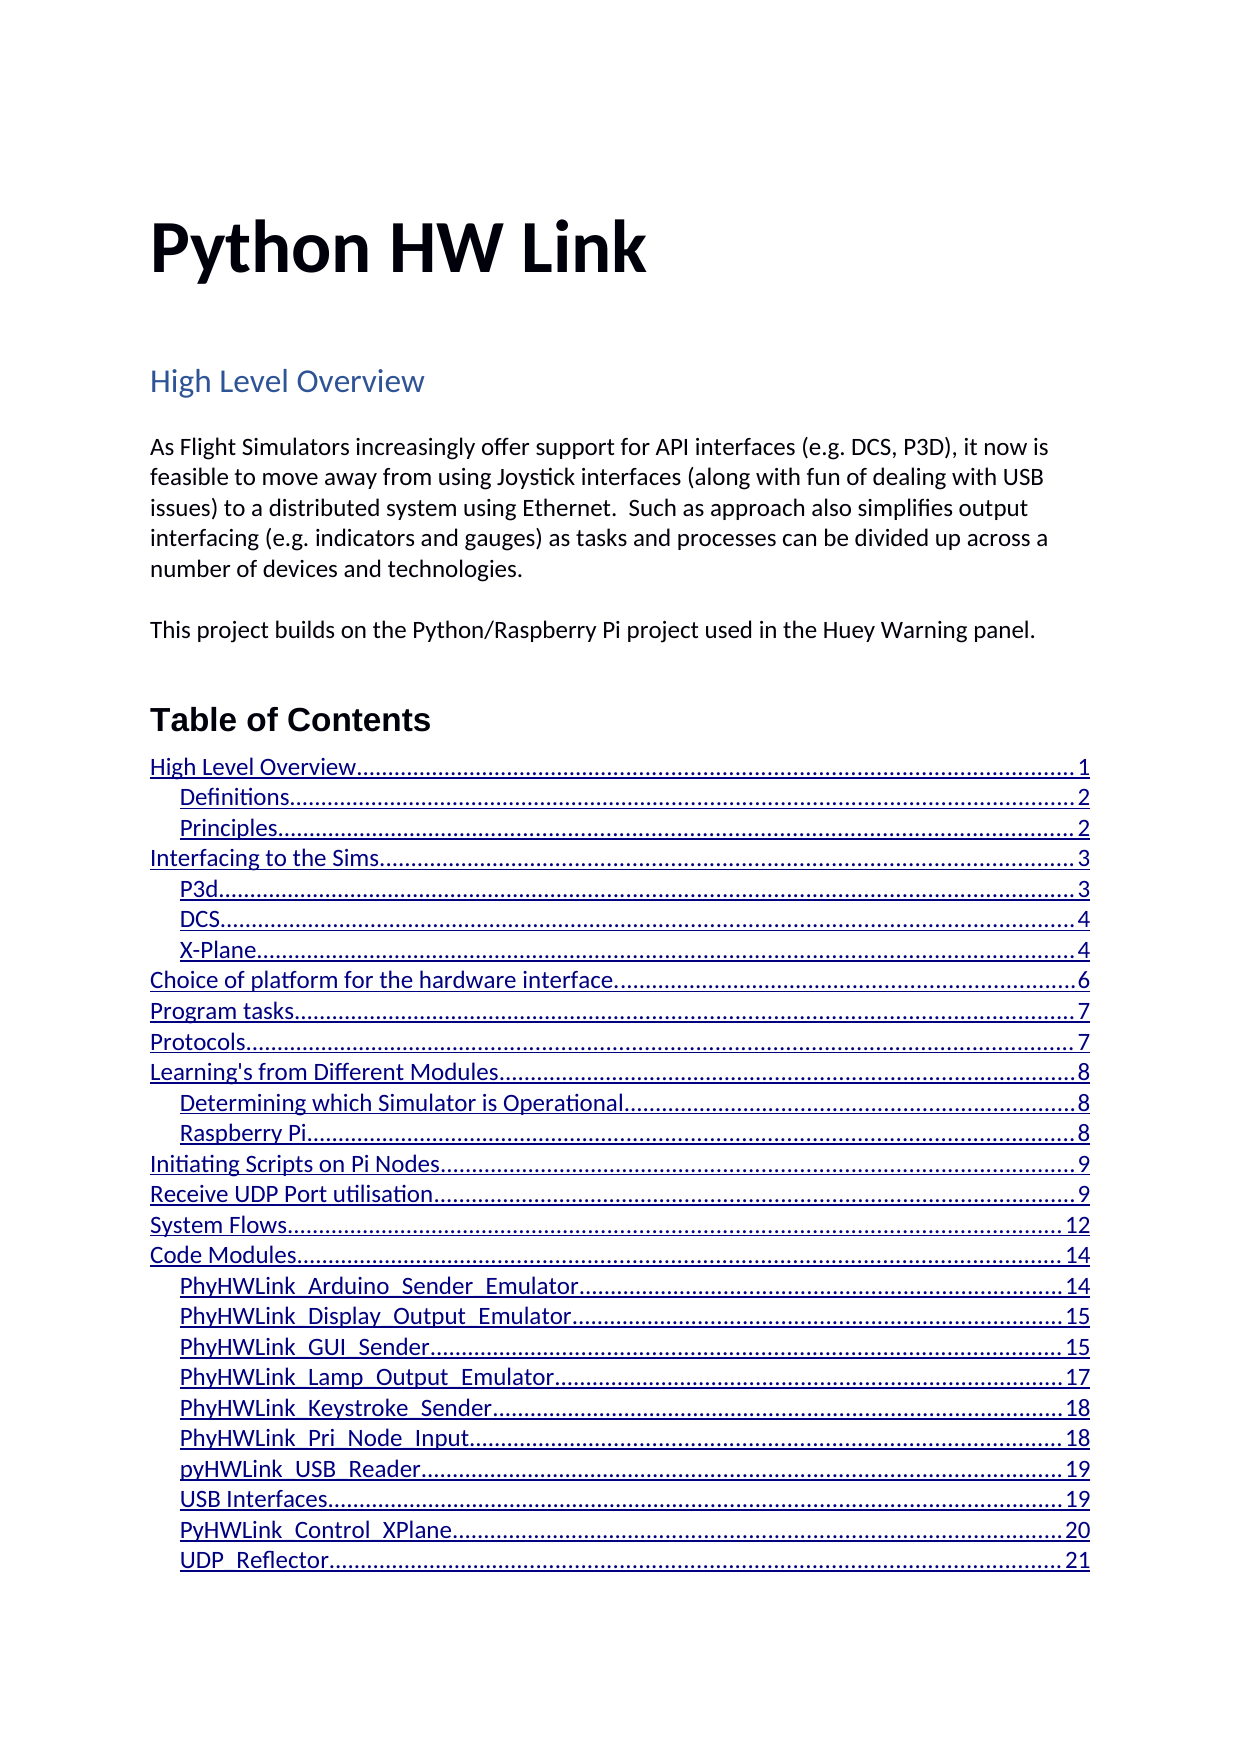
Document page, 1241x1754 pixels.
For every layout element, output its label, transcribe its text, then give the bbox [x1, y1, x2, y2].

text [179, 1388, 1090, 1392]
subtitle High Level Overview [150, 359, 1090, 400]
text Receive UDP Port utilisation 9 [150, 1178, 1090, 1204]
text PhyHWLink_Display_Output_Emulator 15 [179, 1300, 1090, 1326]
text Initiating Scripts on Pi Nodes 9 [150, 1148, 1090, 1174]
text DCS 4 [179, 903, 1090, 930]
text System Flows 12 [150, 1209, 1090, 1235]
text Principles 2 [179, 812, 1090, 838]
text Code Modules 14 [150, 1239, 1090, 1265]
title Python HW Link [150, 200, 1090, 292]
text PhyHWLink_Pri_Node_Input 18 [179, 1422, 1090, 1448]
text [179, 1571, 1090, 1575]
text High Level Overview 1 [150, 751, 1090, 777]
text Raspberry Pi 8 [179, 1117, 1090, 1143]
text This project builds on the Python/Raspberry Pi project used in the Huey Warning panel. [150, 614, 1090, 644]
text UDP_Reflector 21 [179, 1544, 1090, 1570]
text PhyHWLink_Arduino_Sender_Emulator 14 [179, 1270, 1090, 1296]
text Choice of platform for the hardware interface. 6 [150, 964, 1090, 991]
text Interfacing to the Sims. 3 [150, 842, 1090, 869]
text As Flight Simulators increasingly offer support for API interfaces (e.g. DCS, P3D), it now is feasible to move away from using Joystick interfaces (along with fun of dealing with USB issues) to a distributed system using Ethernet. Such as approach also simplifies output interfacing (e.g. indicators and gauges) as tasks and processes can be divided up across a number of devices and technologies. [150, 431, 1090, 583]
subtitle Table of Contents [150, 700, 1090, 738]
text [179, 1449, 1090, 1453]
text pyHWLink_USB_Reader 19 [179, 1453, 1090, 1479]
text X-Plane 4 [179, 934, 1090, 960]
text PhyHWLink_GUI_Sender 15 [179, 1331, 1090, 1357]
text Definitions 2 [179, 781, 1090, 808]
text PyHWLink_Control_XPlane 20 [179, 1514, 1090, 1540]
text [179, 1510, 1090, 1514]
text Program tasks 7 [150, 995, 1090, 1021]
text PhyHWLink_Keystroke_Sender 18 [179, 1392, 1090, 1418]
text Learning's from Different Modules 8 [150, 1056, 1090, 1082]
text P3d 3 [179, 873, 1090, 899]
text [179, 1144, 1090, 1148]
text Determining which Simulator is Operational 8 [179, 1087, 1090, 1113]
text USB Interfaces 19 [179, 1483, 1090, 1509]
text Protocols 7 [150, 1026, 1090, 1052]
text [179, 1327, 1090, 1331]
text PhyHWLink_Lamp_Output_Emulator 17 [179, 1361, 1090, 1387]
